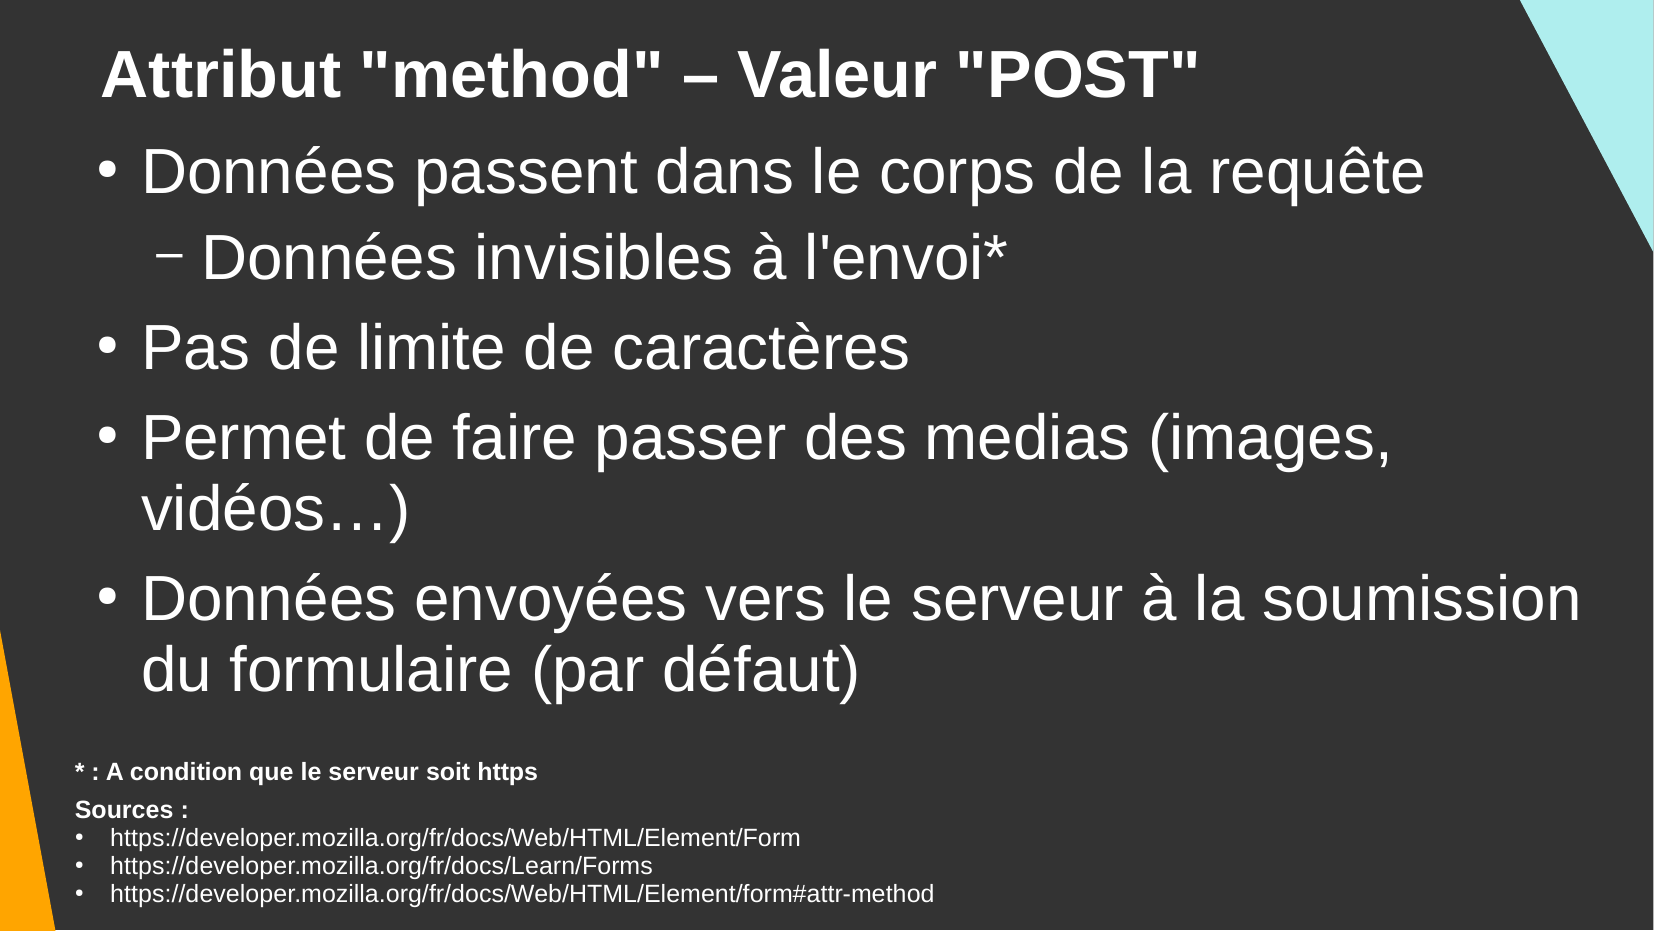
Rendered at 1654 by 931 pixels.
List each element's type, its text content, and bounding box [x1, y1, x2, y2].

text_box Sources : https://developer.mozilla.org/fr/docs/Web/HTML/Element/Form https://developer.mozilla.org/fr/docs/Learn/Forms https://developer.mozilla.org/fr/docs/Web/HTML/Element/form#attr-method [60, 788, 1546, 916]
title Attribut "method" – Valeur "POST" [82, 37, 1571, 114]
text_box [0, 630, 56, 931]
text_box [1519, 0, 1654, 254]
text_box * : A condition que le serveur soit https [60, 749, 1546, 788]
list Données passent dans le corps de la requête Données invisibles à l'envoi* Pas de limite de caractères Permet de faire passer des medias (images, vidéos…) Données envoyées vers le serveur à la soumission du formulaire (par défaut) [80, 135, 1605, 709]
